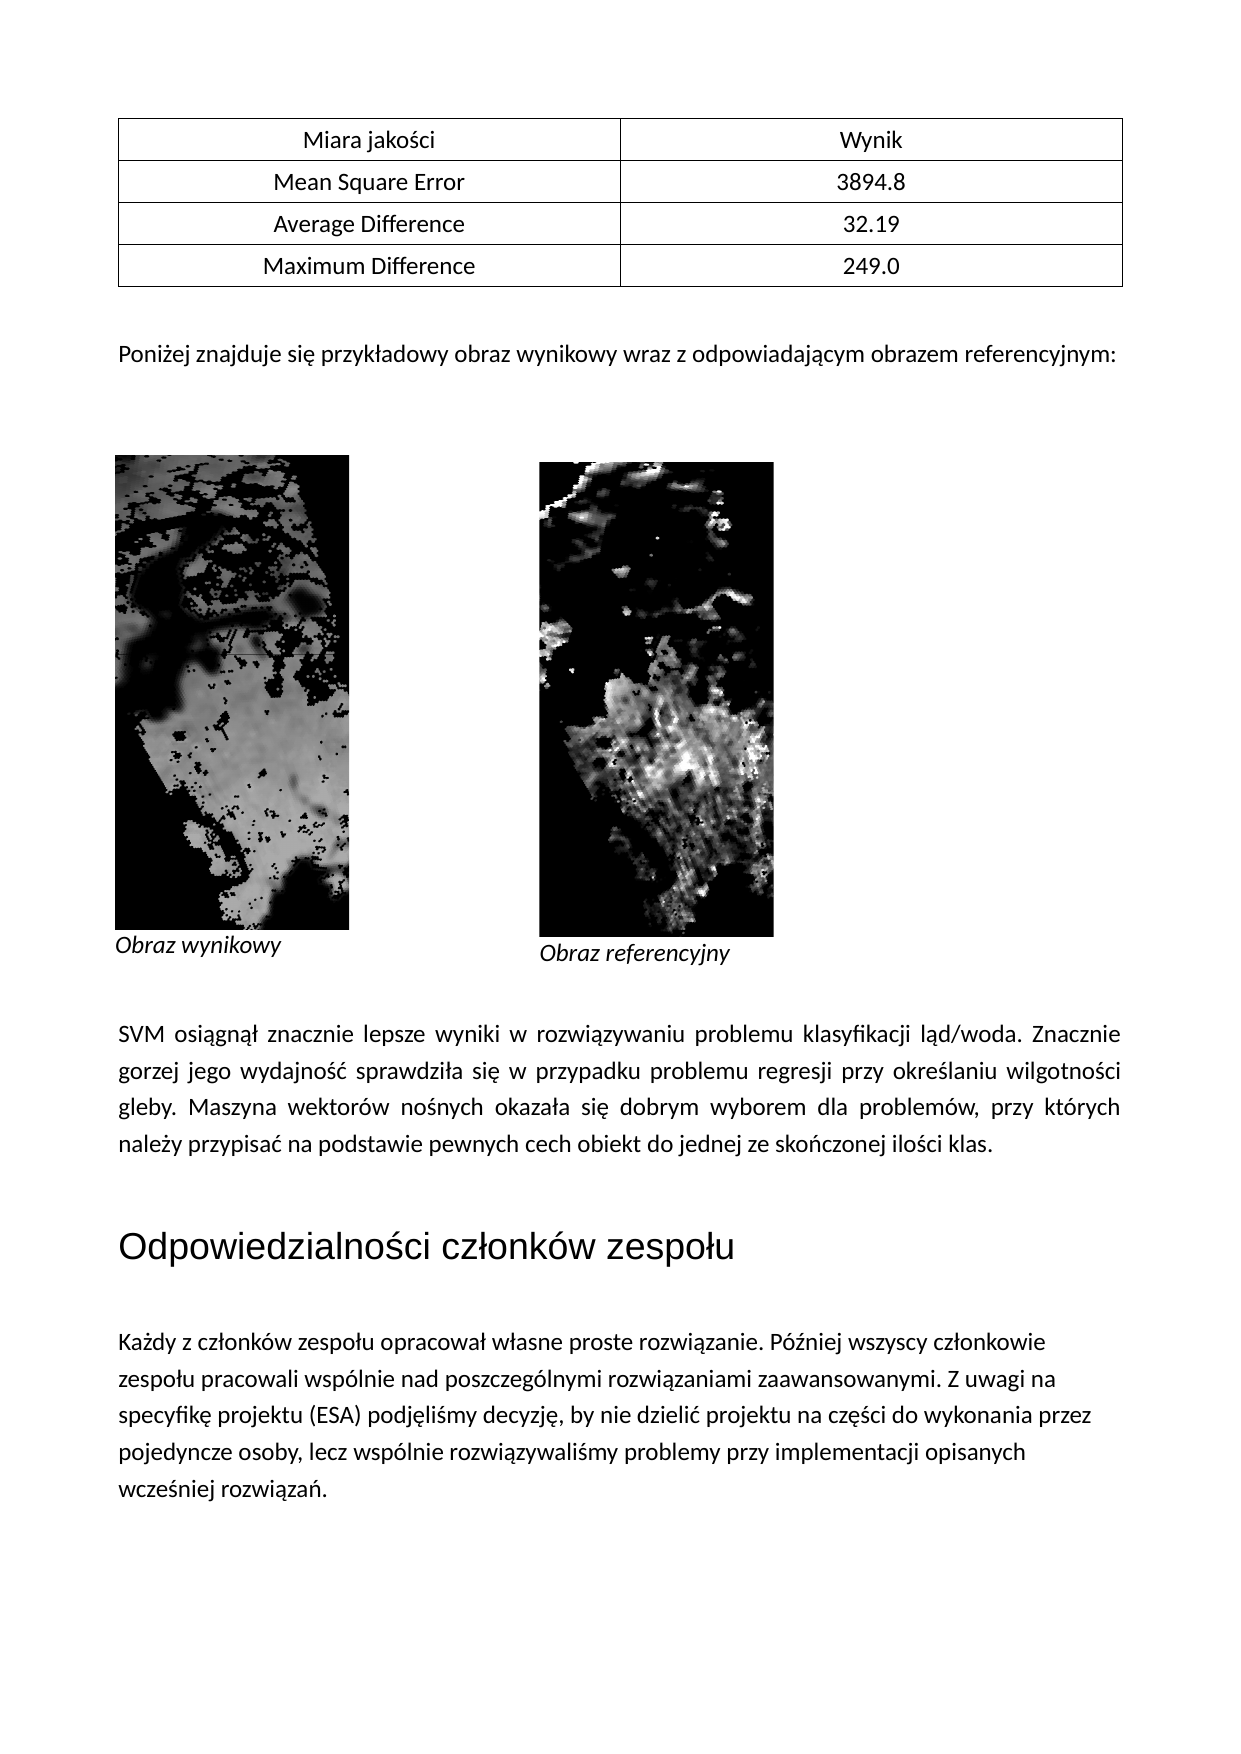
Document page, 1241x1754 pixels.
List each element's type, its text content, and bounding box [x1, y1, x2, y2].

picture [115, 455, 350, 930]
table_cell 32.19 [621, 203, 1122, 244]
text SVM osiągnął znacznie lepsze wyniki w rozwiązywaniu problemu klasyfikacji ląd/woda. Znacznie gorzej jego wydajność sprawdziła się w przypadku problemu regresji przy określaniu wilgotności gleby. Maszyna wektorów nośnych okazała się dobrym wyborem dla problemów, przy których należy przypisać na podstawie pewnych cech obiekt do jednej ze skończonej ilości klas. [118, 1018, 1122, 1159]
table_header Wynik [621, 119, 1122, 160]
text Poniżej znajduje się przykładowy obraz wynikowy wraz z odpowiadającym obrazem referencyjnym: [118, 338, 1122, 368]
table_cell 249.0 [621, 245, 1122, 286]
table_cell Mean Square Error [119, 161, 620, 202]
table_cell Maximum Difference [119, 245, 620, 286]
table_cell 3894.8 [621, 161, 1122, 202]
table_cell Average Difference [119, 203, 620, 244]
text Obraz referencyjny [539, 937, 774, 967]
text Każdy z członków zespołu opracował własne proste rozwiązanie. Później wszyscy członkowie zespołu pracowali wspólnie nad poszczególnymi rozwiązaniami zaawansowanymi. Z uwagi na specyfikę projektu (ESA) podjęliśmy decyzję, by nie dzielić projektu na części do wykonania przez pojedyncze osoby, lecz wspólnie rozwiązywaliśmy problemy przy implementacji opisanych wcześniej rozwiązań. [118, 1327, 1122, 1503]
text Obraz wynikowy [115, 930, 349, 960]
picture [539, 462, 774, 937]
text Odpowiedzialności członków zespołu [118, 1224, 1122, 1267]
table_header Miara jakości [119, 119, 620, 160]
